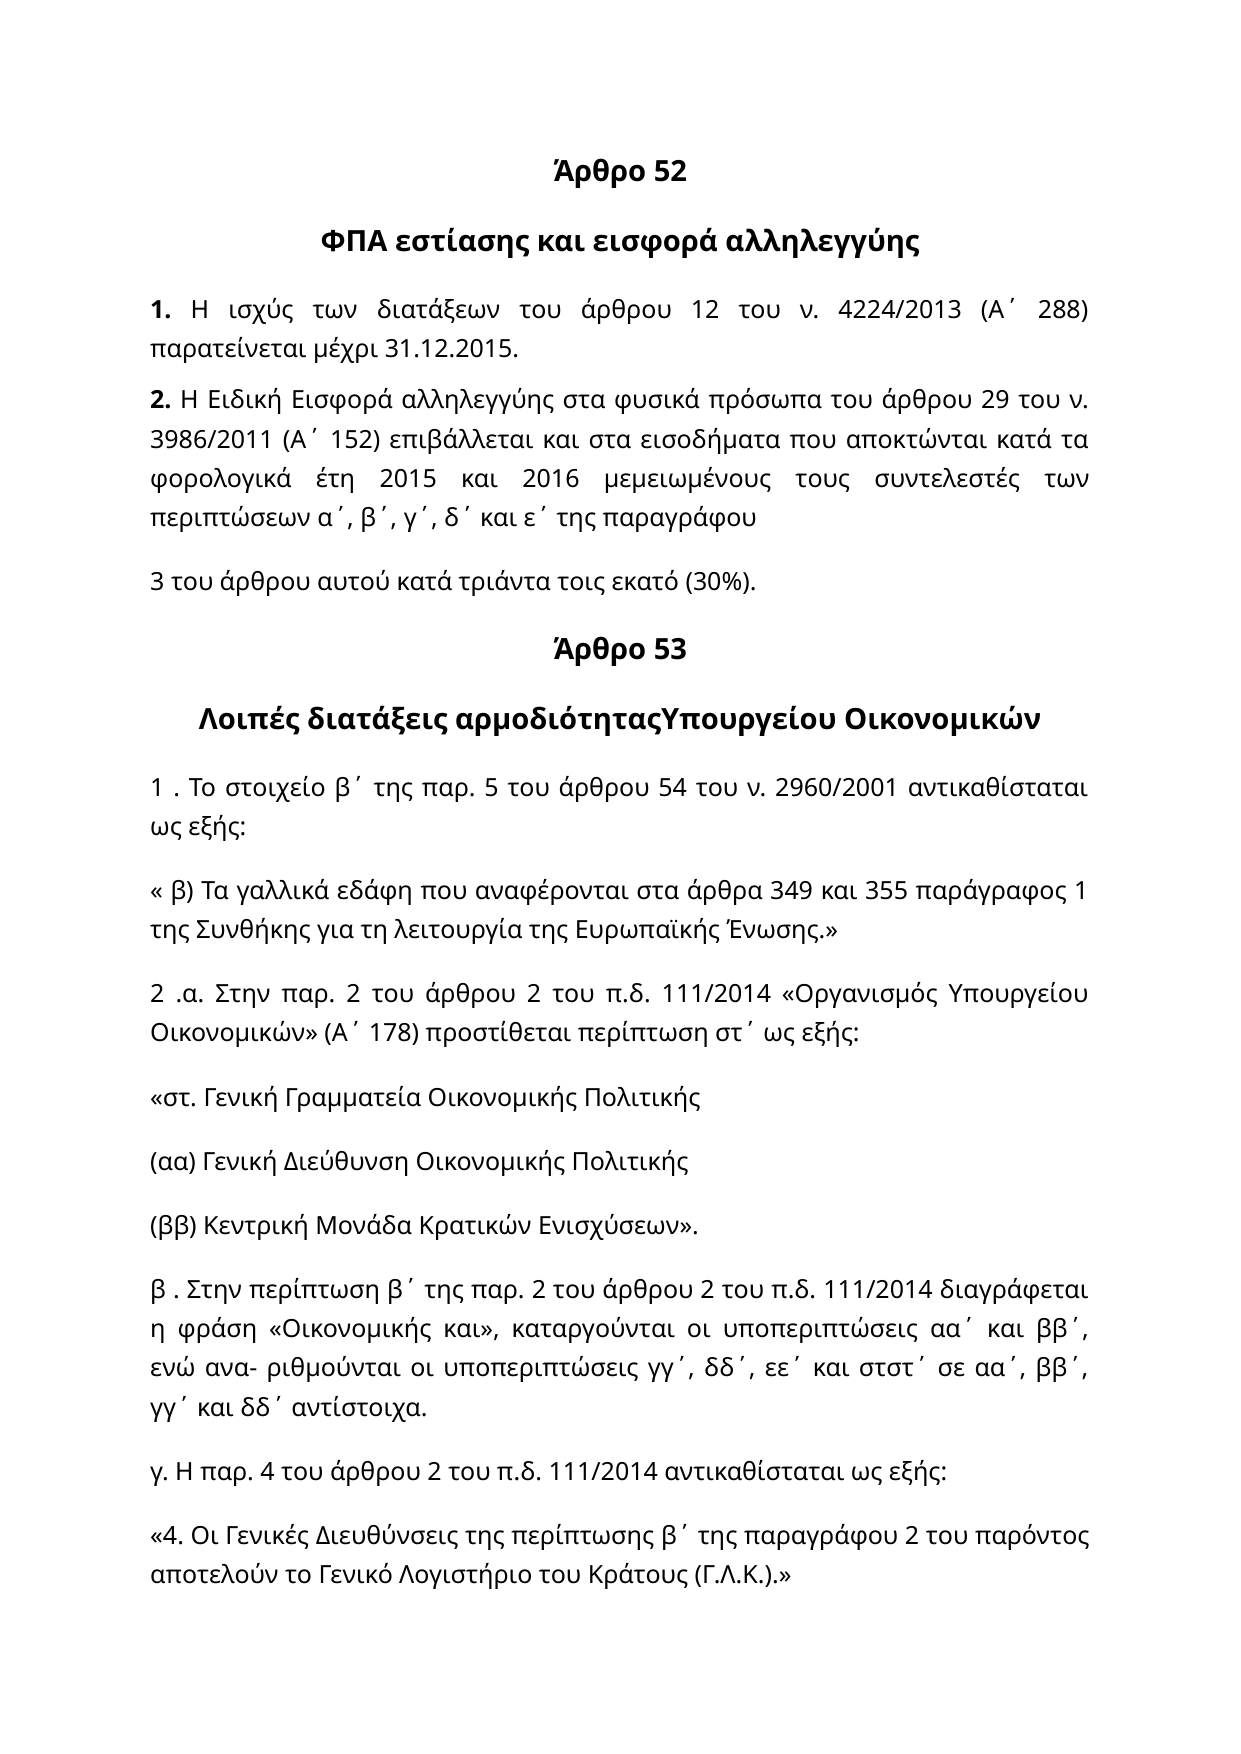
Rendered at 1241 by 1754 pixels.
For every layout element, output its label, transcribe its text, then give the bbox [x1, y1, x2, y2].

text 1. Η ισχύς των διατάξεων του άρθρου 12 του ν. 4224/2013 (Α΄ 288) παρατείνεται μέχρι 31.12.2015. [150, 291, 1090, 364]
subtitle Λοιπές διατάξεις αρμοδιότηταςΥπουργείου Οικονομικών [150, 698, 1090, 738]
subtitle Άρθρο 53 [150, 628, 1090, 668]
subtitle Άρθρο 52 [150, 150, 1090, 190]
subtitle ΦΠΑ εστίασης και εισφορά αλληλεγγύης [150, 221, 1090, 260]
text « β) Τα γαλλικά εδάφη που αναφέρονται στα άρθρα 349 και 355 παράγραφος 1 της Συνθήκης για τη λειτουργία της Ευρωπαϊκής Ένωσης.» [150, 872, 1090, 946]
text 2. Η Ειδική Εισφορά αλληλεγγύης στα φυσικά πρόσωπα του άρθρου 29 του ν. 3986/2011 (Α΄ 152) επιβάλλεται και στα εισοδήματα που αποκτώνται κατά τα φορολογικά έτη 2015 και 2016 μεμειωμένους τους συντελεστές των περιπτώσεων α΄, β΄, γ΄, δ΄ και ε΄ της παραγράφου [150, 382, 1090, 534]
text β . Στην περίπτωση β΄ της παρ. 2 του άρθρου 2 του π.δ. 111/2014 διαγράφεται η φράση «Οικονομικής και», καταργούνται οι υποπεριπτώσεις αα΄ και ββ΄, ενώ ανα- ριθμούνται οι υποπεριπτώσεις γγ΄, δδ΄, εε΄ και στστ΄ σε αα΄, ββ΄, γγ΄ και δδ΄ αντίστοιχα. [150, 1272, 1090, 1423]
text 1 . Το στοιχείο β΄ της παρ. 5 του άρθρου 54 του ν. 2960/2001 αντικαθίσταται ως εξής: [150, 769, 1090, 842]
text (ββ) Κεντρική Μονάδα Κρατικών Ενισχύσεων». [150, 1207, 1090, 1242]
text 3 του άρθρου αυτού κατά τριάντα τοις εκατό (30%). [150, 564, 1090, 598]
text (αα) Γενική Διεύθυνση Οικονομικής Πολιτικής [150, 1143, 1090, 1177]
text 2 .α. Στην παρ. 2 του άρθρου 2 του π.δ. 111/2014 «Οργανισμός Υπουργείου Οικονομικών» (Α΄ 178) προστίθεται περίπτωση στ΄ ως εξής: [150, 976, 1090, 1049]
text γ. Η παρ. 4 του άρθρου 2 του π.δ. 111/2014 αντικαθίσταται ως εξής: [150, 1453, 1090, 1487]
text «4. Οι Γενικές Διευθύνσεις της περίπτωσης β΄ της παραγράφου 2 του παρόντος αποτελούν το Γενικό Λογιστήριο του Κράτους (Γ.Λ.Κ.).» [150, 1517, 1090, 1591]
text «στ. Γενική Γραμματεία Οικονομικής Πολιτικής [150, 1079, 1090, 1113]
